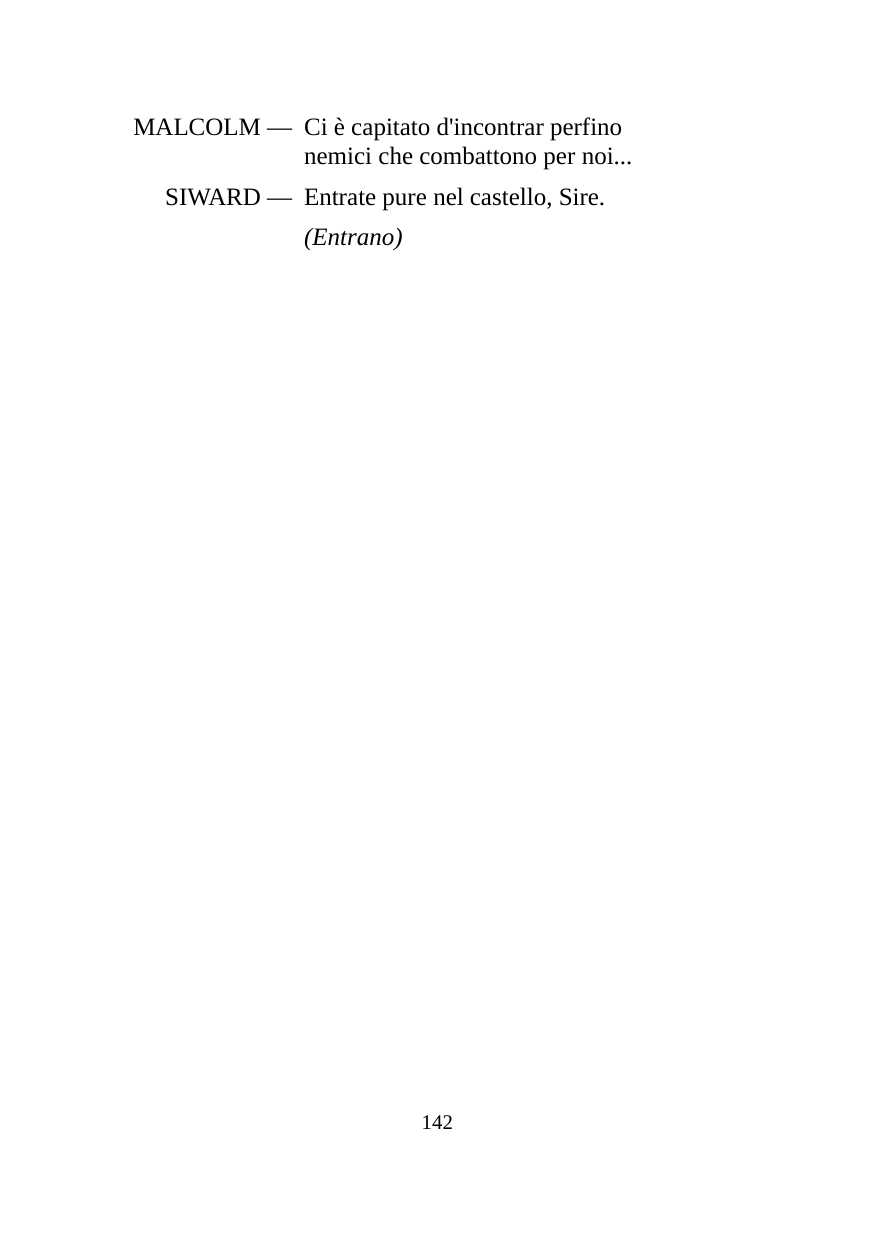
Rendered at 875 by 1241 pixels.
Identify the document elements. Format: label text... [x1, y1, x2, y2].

table_cell Ci è capitato d'incontrar perfino nemici che combattono per noi... [298, 106, 768, 176]
table_cell (Entrano) [298, 216, 768, 257]
table_cell Entrate pure nel castello, Sire. [298, 176, 768, 216]
table_cell SIWARD — [106, 176, 298, 257]
table_cell MALCOLM — [106, 106, 298, 176]
